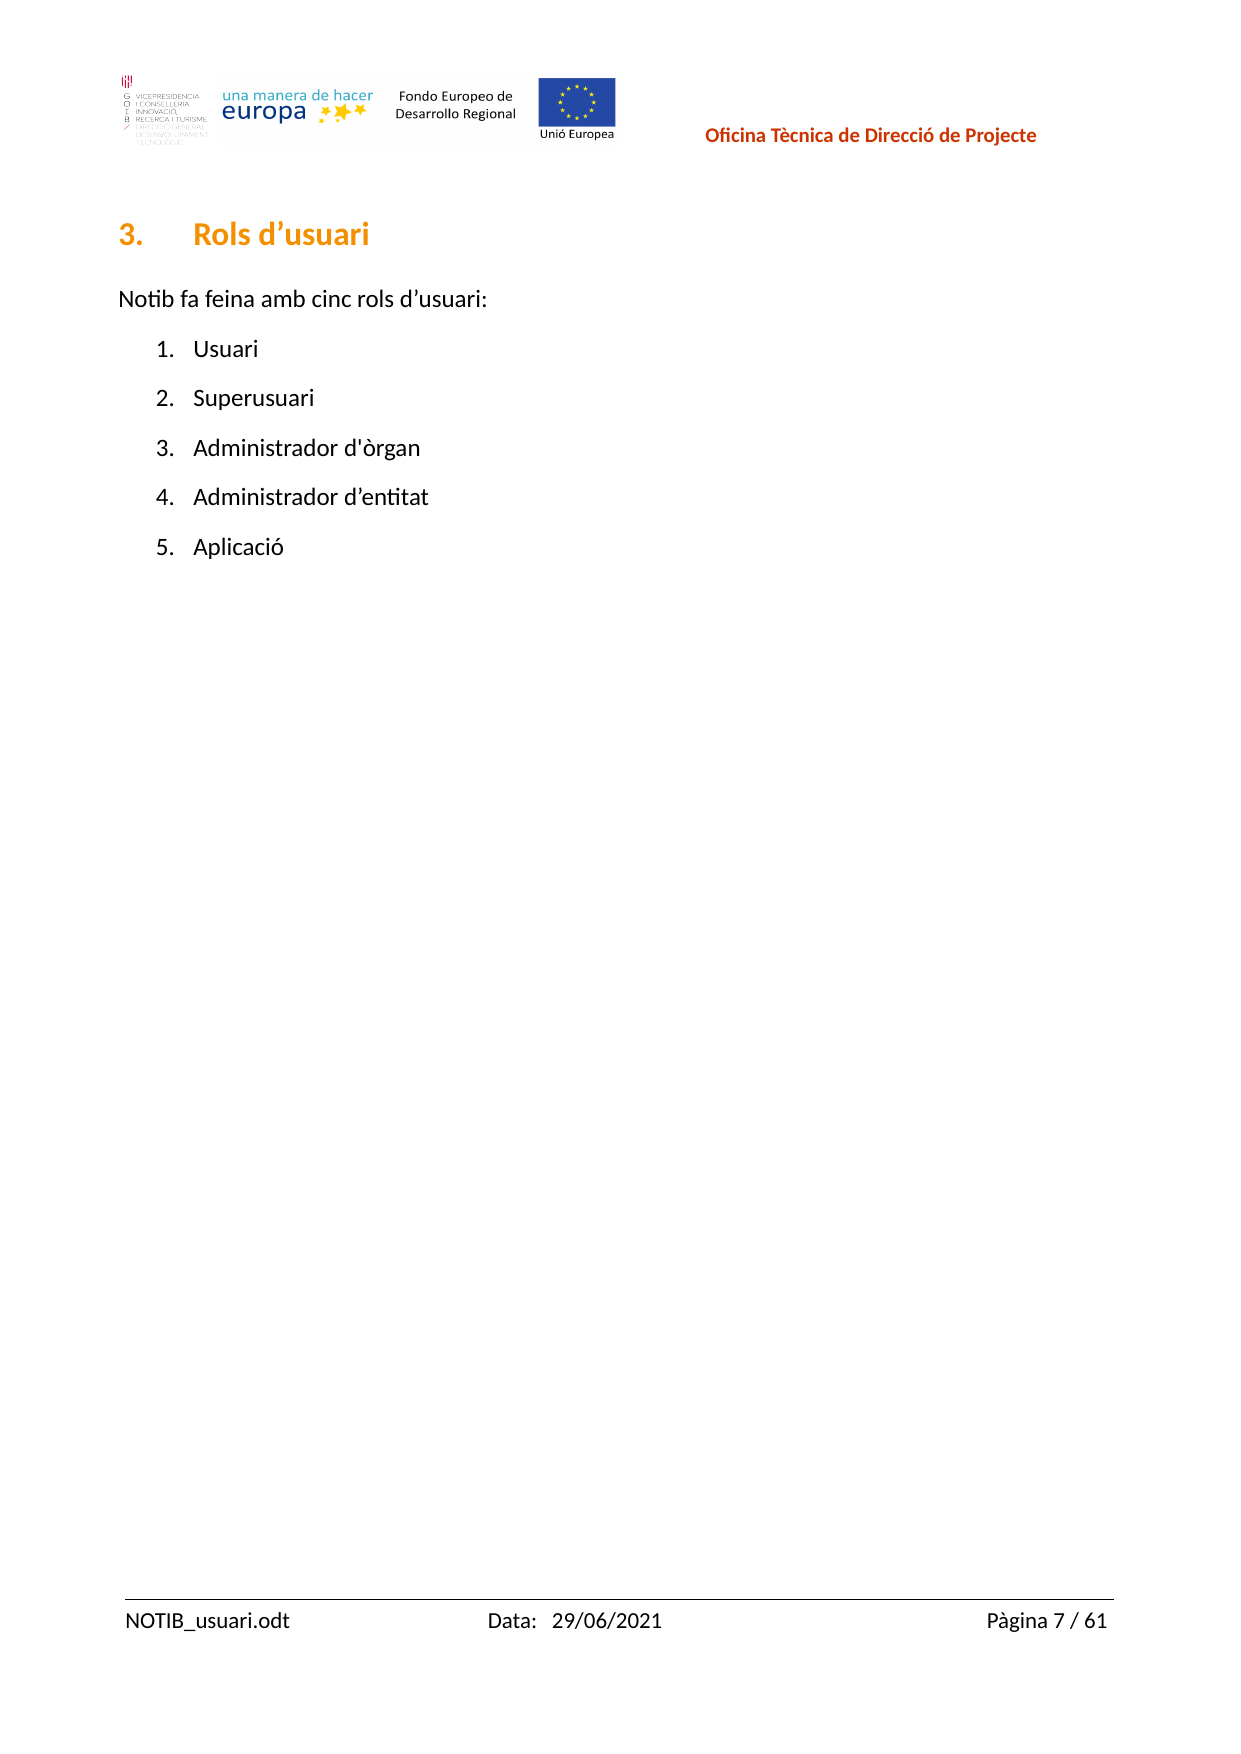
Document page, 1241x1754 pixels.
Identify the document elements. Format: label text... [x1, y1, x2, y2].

list Usuari [156, 333, 1122, 363]
text Notib fa feina amb cinc rols d’usuari: [118, 283, 1122, 314]
picture [118, 73, 213, 147]
list Aplicació [156, 531, 1122, 562]
subtitle Rols d’usuari [118, 213, 1122, 254]
list Administrador d'òrgan [156, 432, 1122, 462]
list Superusuari [156, 382, 1122, 413]
picture [219, 73, 621, 147]
list Administrador d’entitat [156, 482, 1122, 512]
